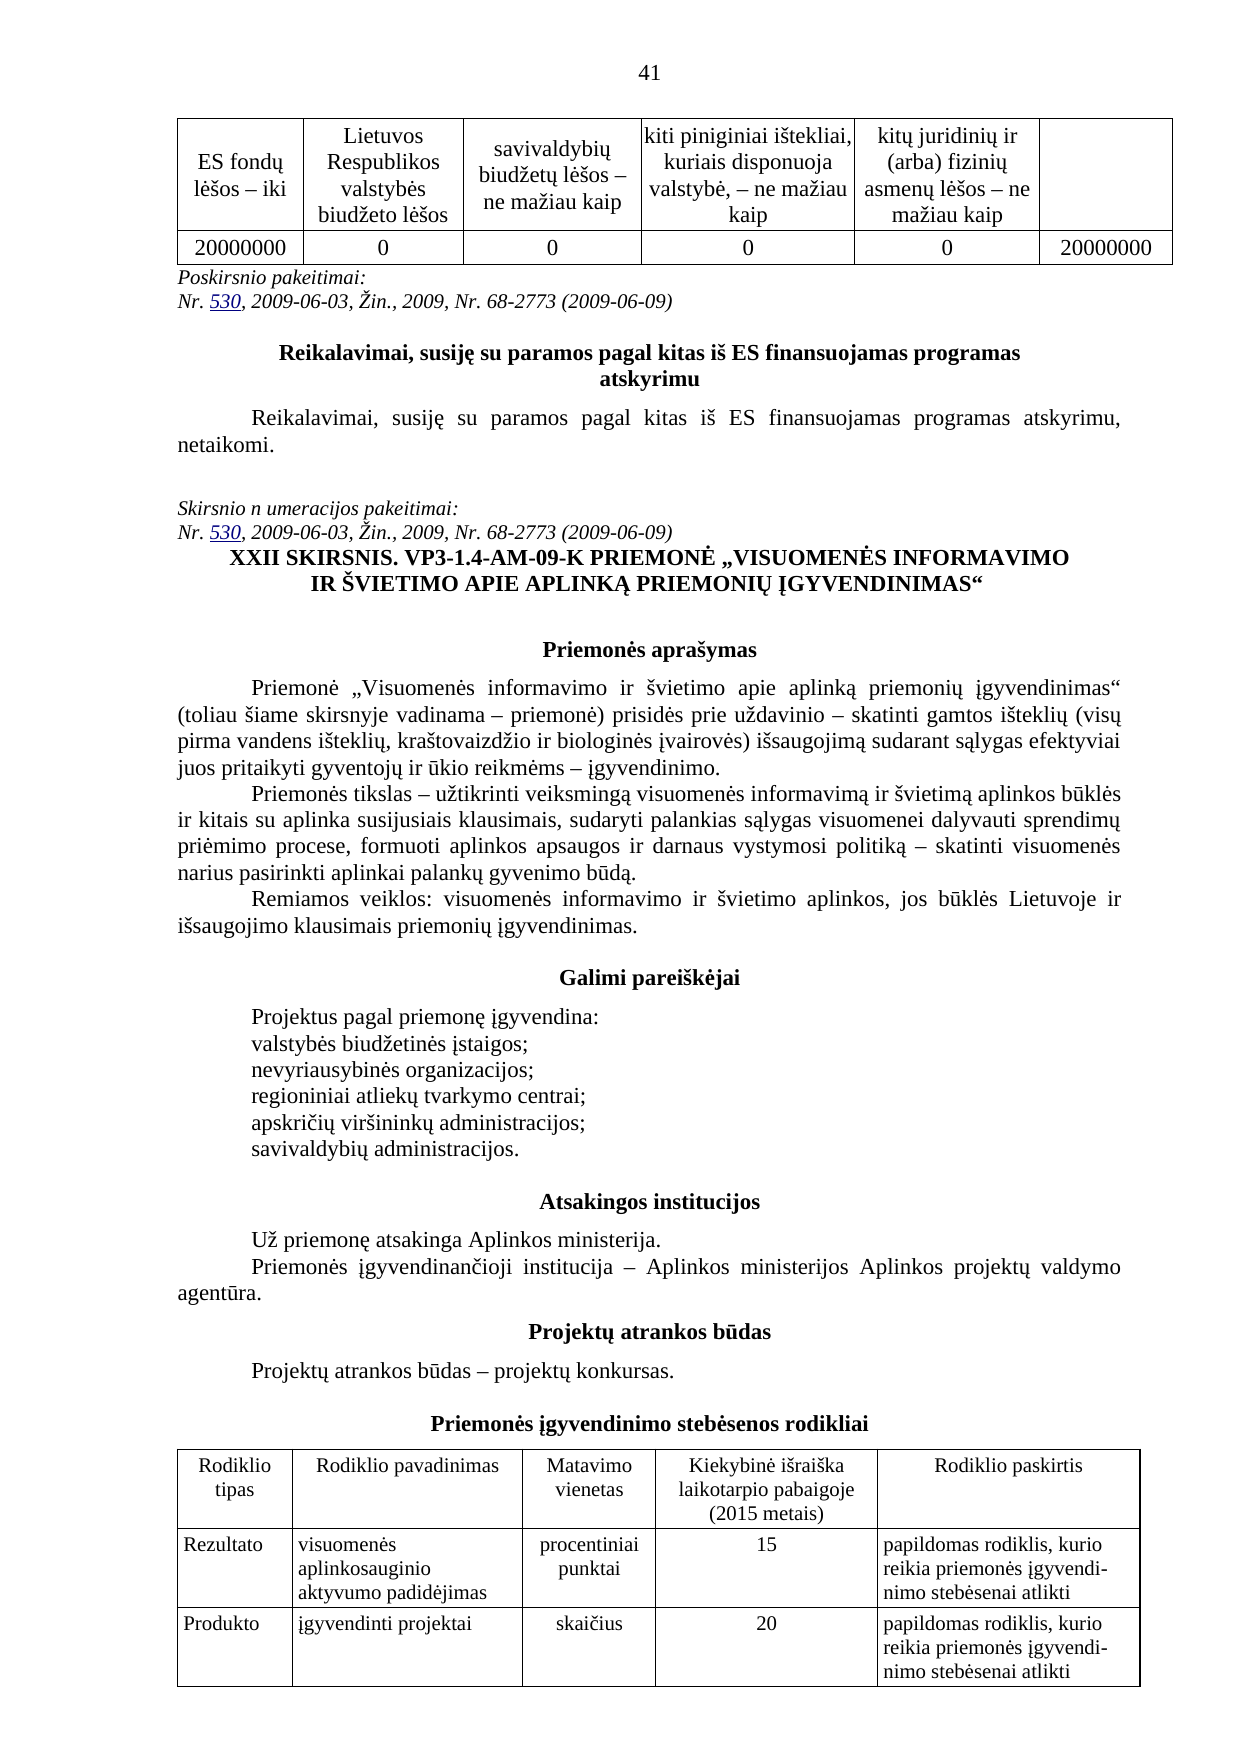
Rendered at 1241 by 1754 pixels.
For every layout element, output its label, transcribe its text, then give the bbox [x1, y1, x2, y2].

table_cell 0 [642, 231, 854, 264]
text Skirsnio n umeracijos pakeitimai: [177, 496, 1122, 520]
table_cell 0 [304, 231, 463, 264]
text Nr. 530, 2009-06-03, Žin., 2009, Nr. 68-2773 (2009-06-09) [177, 289, 1122, 313]
table_cell 20 [656, 1608, 877, 1686]
text Priemonės tikslas – užtikrinti veiksmingą visuomenės informavimą ir švietimą aplinkos būklės ir kitais su aplinka susijusiais klausimais, sudaryti palankias sąlygas visuomenei dalyvauti sprendimų priėmimo procese, formuoti aplinkos apsaugos ir darnaus vystymosi politiką – skatinti visuomenės narius pasirinkti aplinkai palankų gyvenimo būdą. [177, 780, 1122, 885]
table_header Rodiklio tipas [178, 1450, 292, 1528]
text Projektų atrankos būdas – projektų konkursas. [177, 1357, 1122, 1383]
table_cell skaičius [523, 1608, 655, 1686]
text Reikalavimai, susiję su paramos pagal kitas iš ES finansuojamas programas atskyrimu [177, 339, 1122, 392]
text Reikalavimai, susiję su paramos pagal kitas iš ES finansuojamas programas atskyrimu, netaikomi. [177, 404, 1122, 457]
table_cell papildomas rodiklis, kurio reikia priemonės įgyvendi­nimo stebėsenai atlikti [878, 1608, 1139, 1686]
text Priemonės įgyvendinimo stebėsenos rodikliai [177, 1410, 1122, 1436]
text Atsakingos institucijos [177, 1188, 1122, 1214]
text Projektus pagal priemonę įgyvendina: [177, 1003, 1122, 1029]
text savivaldybių administracijos. [177, 1135, 1122, 1161]
table_cell ES fondų lėšos – iki [178, 119, 303, 230]
text Priemonės įgyvendinančioji institucija – Aplinkos ministerijos Aplinkos projektų valdymo agentūra. [177, 1253, 1122, 1306]
text Projektų atrankos būdas [177, 1318, 1122, 1344]
text Už priemonę atsakinga Aplinkos ministerija. [177, 1227, 1122, 1253]
table_cell kiti piniginiai ištekliai, kuriais disponuoja valstybė, – ne mažiau kaip [642, 119, 854, 230]
text regioniniai atliekų tvarkymo centrai; [177, 1082, 1122, 1109]
text Priemonės aprašymas [177, 636, 1122, 662]
text Poskirsnio pakeitimai: [177, 265, 1122, 289]
table_cell 20000000 [1040, 231, 1172, 264]
table_header Kiekybinė išraiška laikotarpio pabaigoje (2015 metais) [656, 1450, 877, 1528]
table_header Rodiklio pavadinimas [293, 1450, 522, 1528]
table_cell 15 [656, 1529, 877, 1607]
table_cell 0 [464, 231, 641, 264]
table_cell visuomenės aplinkosauginio aktyvumo padidėjimas [293, 1529, 522, 1607]
table_header Matavimo vienetas [523, 1450, 655, 1528]
table_cell 0 [855, 231, 1039, 264]
table_cell procentiniai punktai [523, 1529, 655, 1607]
table_cell papildomas rodiklis, kurio reikia priemonės įgyvendi­nimo stebėsenai atlikti [878, 1529, 1139, 1607]
table_cell savivaldybių biudžetų lėšos – ne mažiau kaip [464, 119, 641, 230]
text Priemonė „Visuomenės informavimo ir švietimo apie aplinką priemonių įgyvendinimas“ (toliau šiame skirsnyje vadinama – priemonė) prisidės prie uždavinio – skatinti gamtos išteklių (visų pirma vandens išteklių, kraštovaizdžio ir biologinės įvairovės) išsaugojimą sudarant sąlygas efektyviai juos pritaikyti gyventojų ir ūkio reikmėms – įgyvendinimo. [177, 674, 1122, 780]
table_cell Lietuvos Respublikos valstybės biudžeto lėšos [304, 119, 463, 230]
text Galimi pareiškėjai [177, 964, 1122, 991]
table_header [1040, 119, 1172, 230]
text Remiamos veiklos: visuomenės informavimo ir švietimo aplinkos, jos būklės Lietuvoje ir išsaugojimo klausimais priemonių įgyvendinimas. [177, 885, 1122, 938]
table_cell Produkto [178, 1608, 292, 1686]
table_cell kitų juridinių ir (arba) fizinių asmenų lėšos – ne mažiau kaip [855, 119, 1039, 230]
text apskričių viršininkų administracijos; [177, 1109, 1122, 1135]
text XXII SKIRSNIS. VP3-1.4-AM-09-K PRIEMONĖ „VISUOMENĖS INFORMAVIMO IR ŠVIETIMO APIE APLINKĄ PRIEMONIŲ ĮGYVENDINIMAS“ [177, 544, 1122, 597]
table_cell Rezultato [178, 1529, 292, 1607]
text valstybės biudžetinės įstaigos; [177, 1029, 1122, 1056]
text nevyriausybinės organizacijos; [177, 1056, 1122, 1082]
table_cell 20000000 [178, 231, 303, 264]
table_header Rodiklio paskirtis [878, 1450, 1139, 1528]
table_cell įgyvendinti projektai [293, 1608, 522, 1686]
text Nr. 530, 2009-06-03, Žin., 2009, Nr. 68-2773 (2009-06-09) [177, 520, 1122, 544]
